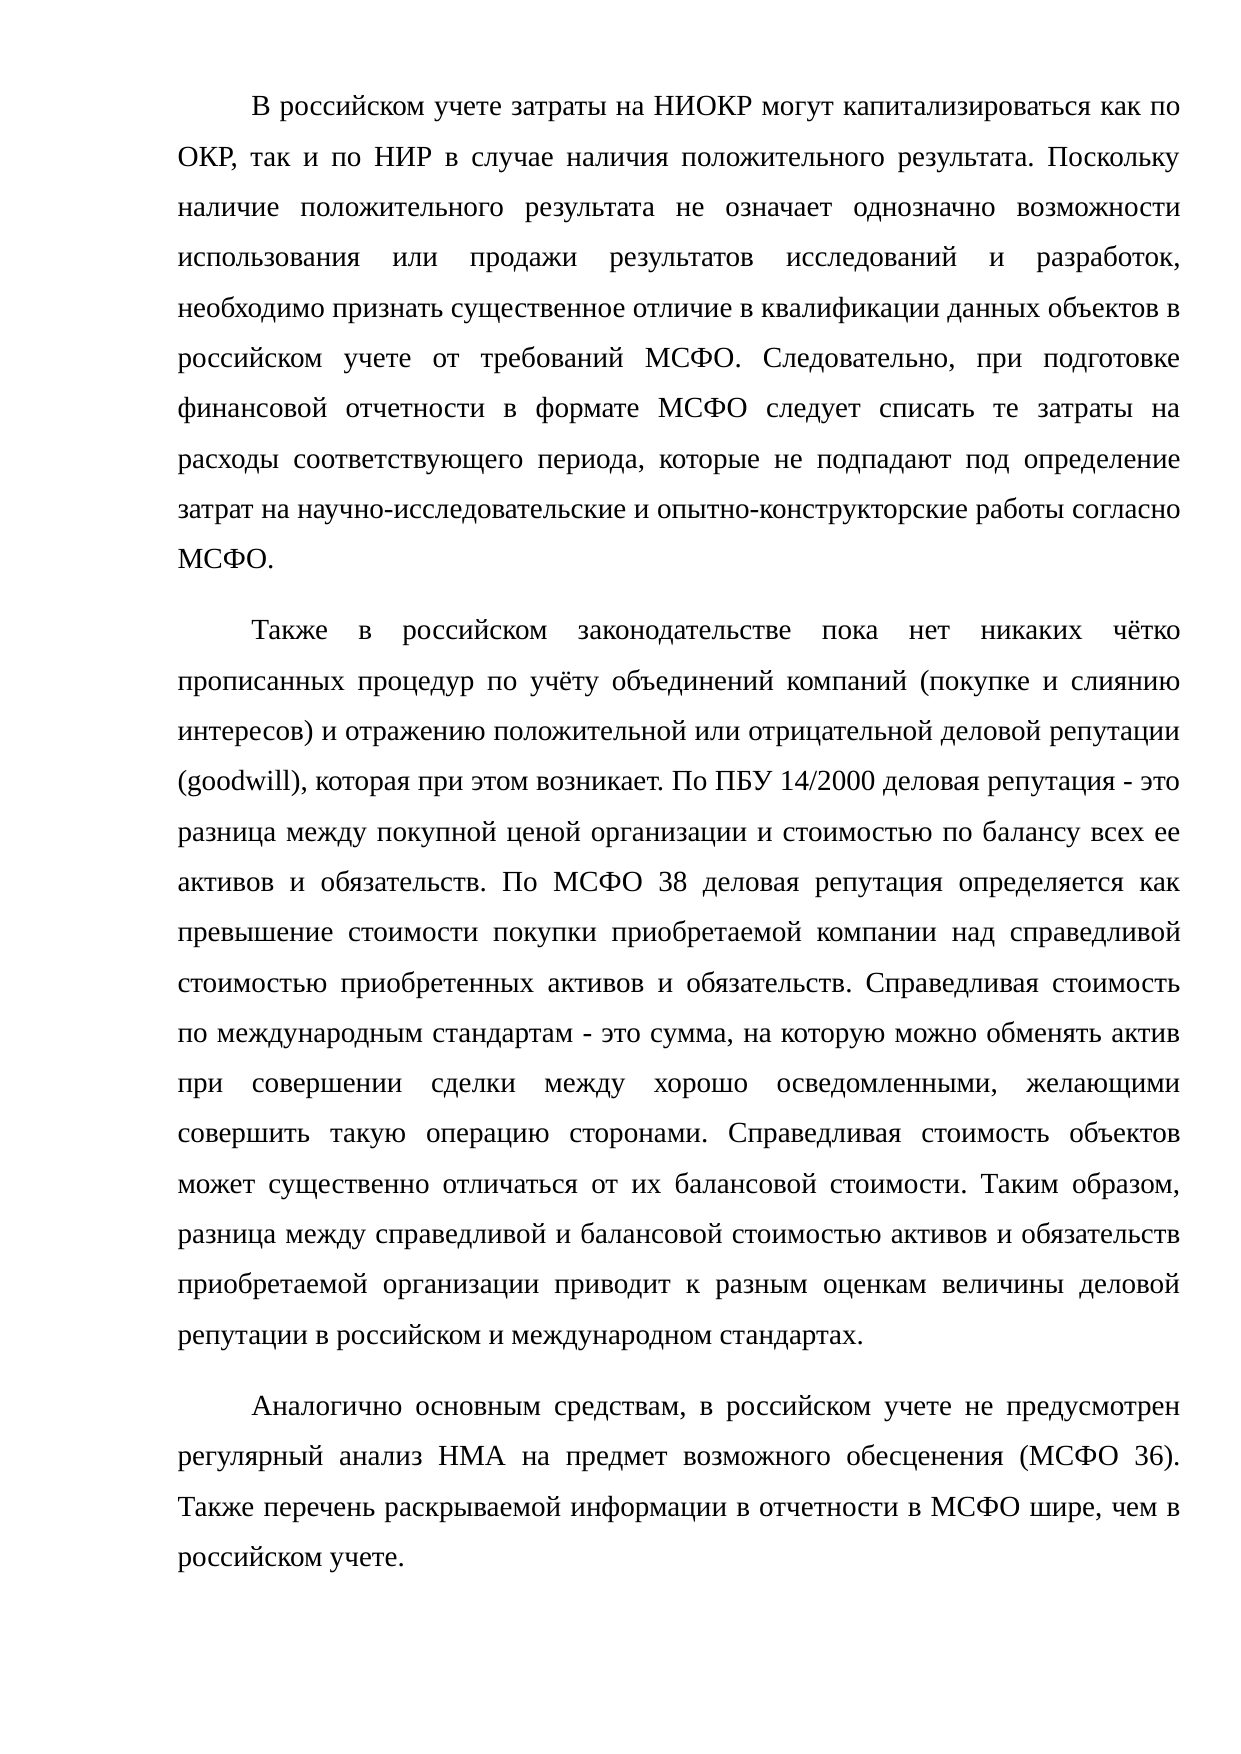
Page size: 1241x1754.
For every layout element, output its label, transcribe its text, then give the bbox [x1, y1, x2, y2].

text Аналогично основным средствам, в российском учете не предусмотрен регулярный анализ НМА на предмет возможного обесценения (МСФО 36). Также перечень раскрываемой информации в отчетности в МСФО шире, чем в российском учете. [177, 1388, 1181, 1572]
text Также в российском законодательстве пока нет никаких чётко прописанных процедур по учёту объединений компаний (покупке и слиянию интересов) и отражению положительной или отрицательной деловой репутации (goodwill), которая при этом возникает. По ПБУ 14/2000 деловая репутация - это разница между покупной ценой организации и стоимостью по балансу всех ее активов и обязательств. По МСФО 38 деловая репутация определяется как превышение стоимости покупки приобретаемой компании над справедливой стоимостью приобретенных активов и обязательств. Справедливая стоимость по международным стандартам - это сумма, на которую можно обменять актив при совершении сделки между хорошо осведомленными, желающими совершить такую операцию сторонами. Справедливая стоимость объектов может существенно отличаться от их балансовой стоимости. Таким образом, разница между справедливой и балансовой стоимостью активов и обязательств приобретаемой организации приводит к разным оценкам величины деловой репутации в российском и международном стандартах. [177, 612, 1181, 1350]
text В российском учете затраты на НИОКР могут капитализироваться как по ОКР, так и по НИР в случае наличия положительного результата. Поскольку наличие положительного результата не означает однозначно возможности использования или продажи результатов исследований и разработок, необходимо признать существенное отличие в квалификации данных объектов в российском учете от требований МСФО. Следовательно, при подготовке финансовой отчетности в формате МСФО следует списать те затраты на расходы соответствующего периода, которые не подпадают под определение затрат на научно-исследовательские и опытно-конструкторские работы согласно МСФО. [177, 88, 1181, 575]
